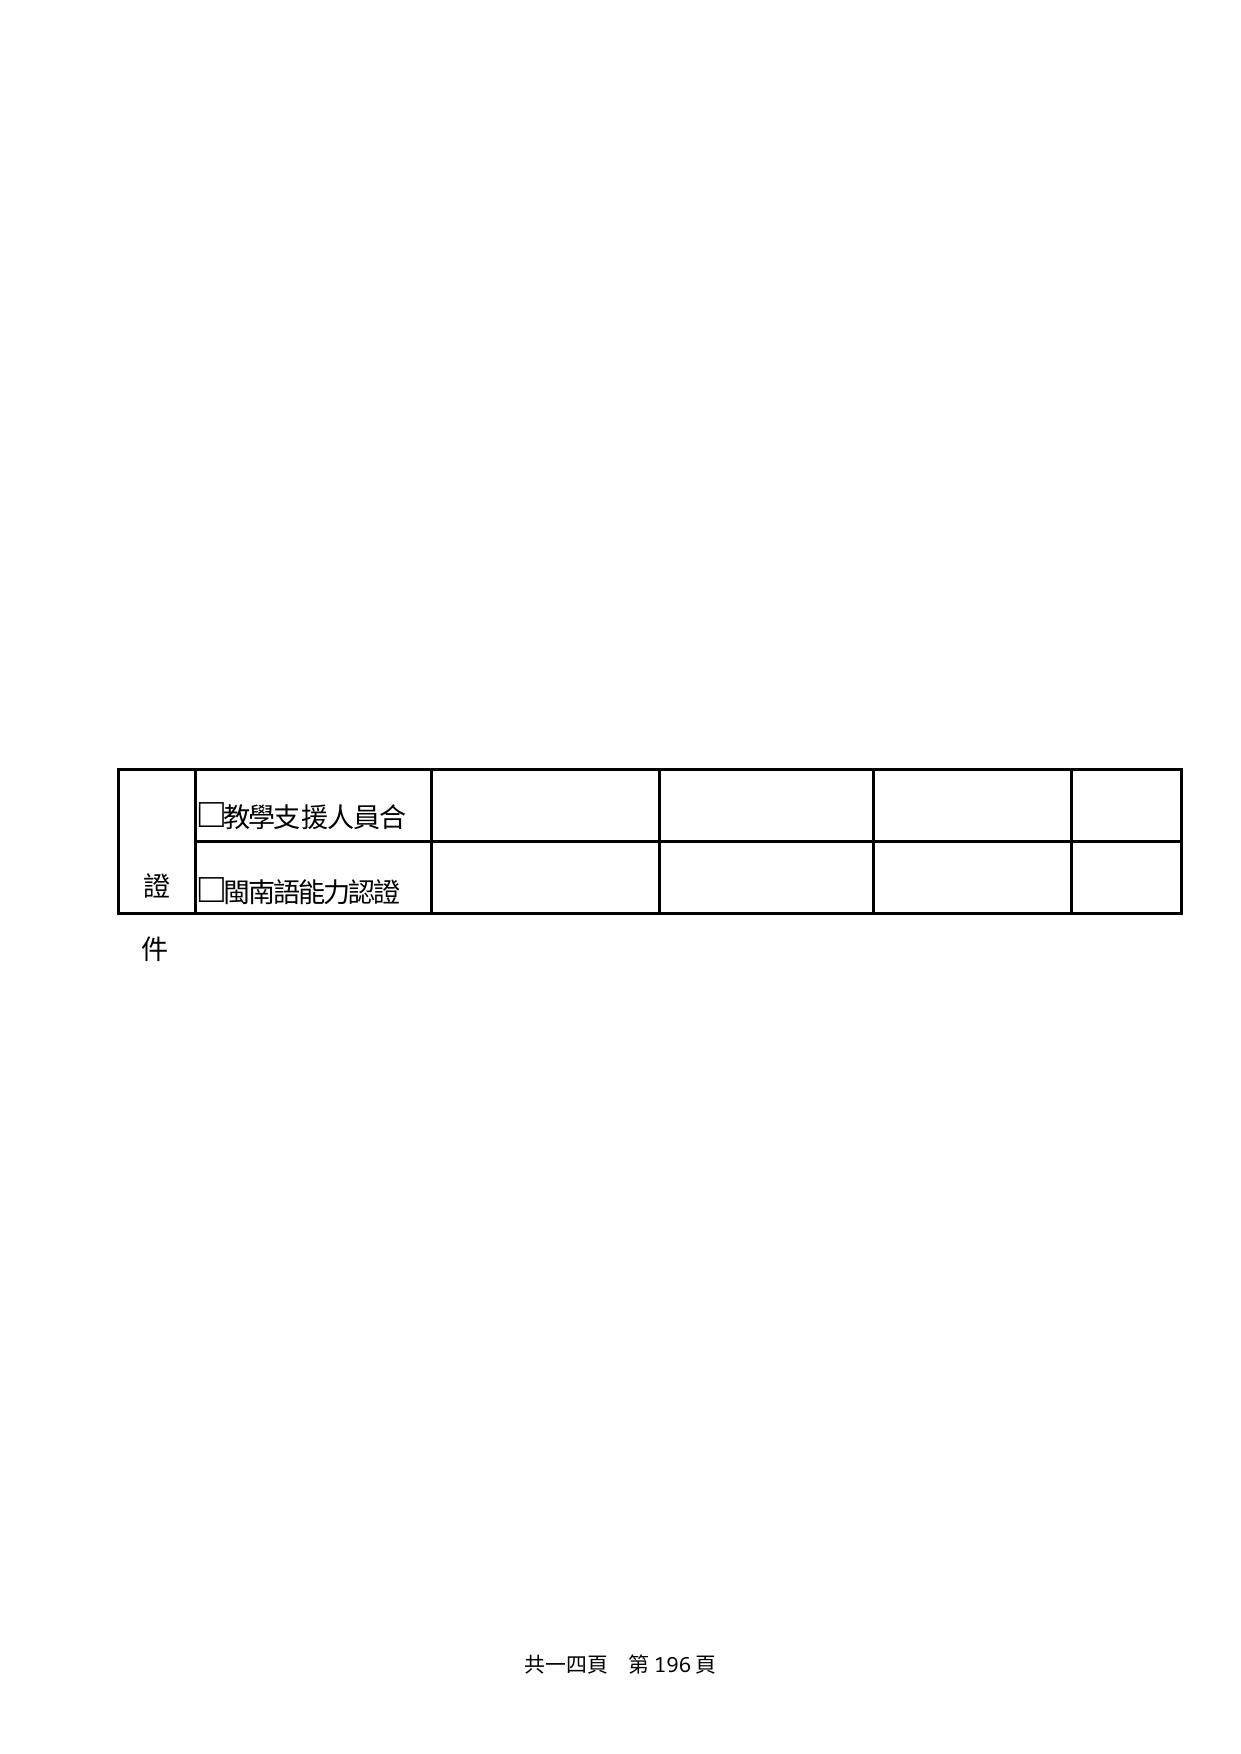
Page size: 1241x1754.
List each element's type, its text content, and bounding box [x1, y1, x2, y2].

table_cell [661, 843, 872, 912]
table_cell [875, 843, 1070, 912]
table_cell 應 繳 驗 證 件 [120, 771, 194, 912]
table_cell [1073, 843, 1180, 912]
table_cell □閩南語能力認證 [197, 843, 430, 912]
table_cell [1073, 771, 1180, 840]
table_cell [433, 771, 658, 840]
table_cell [661, 771, 872, 840]
table_cell [433, 843, 658, 912]
table_cell □教學支援人員合格證書 [197, 771, 430, 840]
table_cell [875, 771, 1070, 840]
